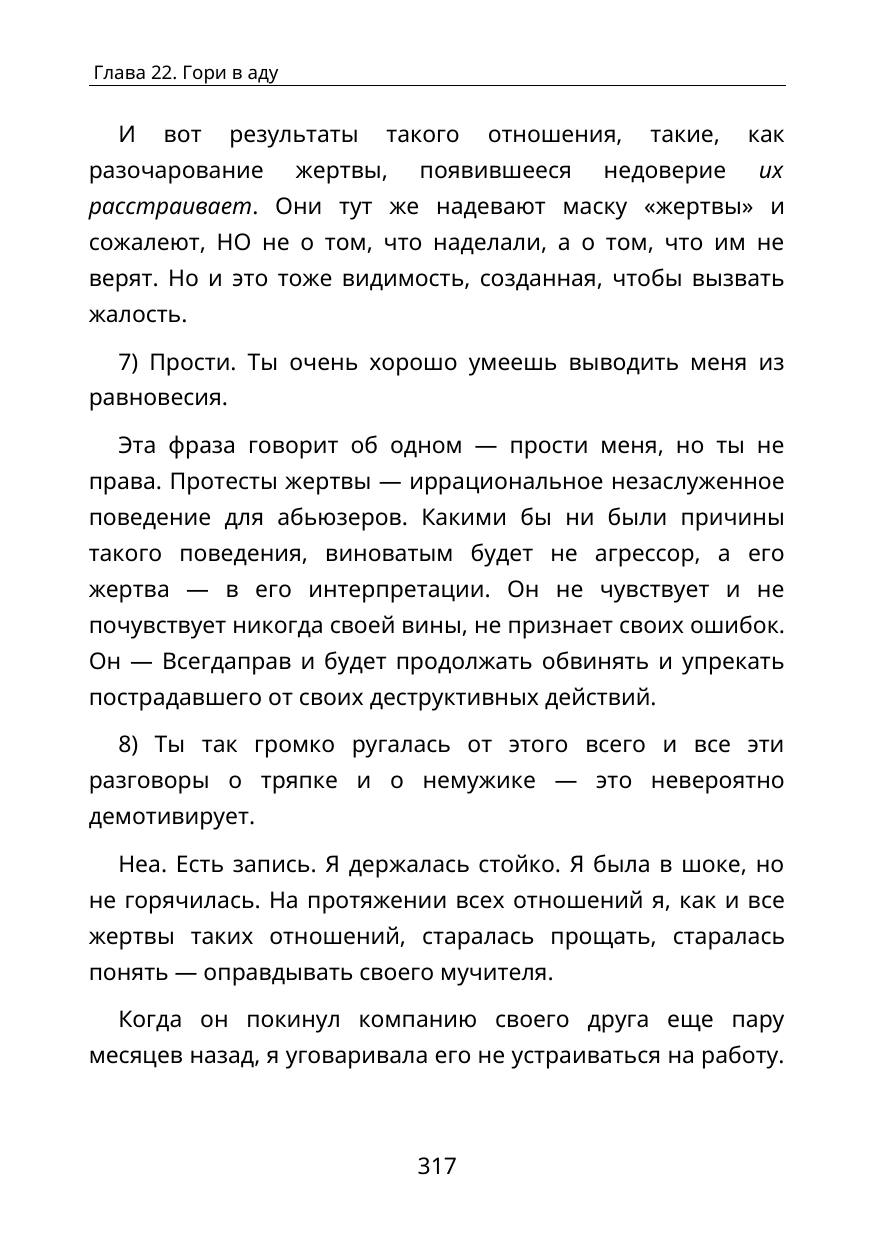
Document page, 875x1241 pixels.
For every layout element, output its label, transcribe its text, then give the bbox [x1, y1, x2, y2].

text И вот результаты такого отношения, такие, как разочарование жертвы, появившееся недоверие их расстраивает. Они тут же надевают маску «жертвы» и сожалеют, НО не о том, что наделали, а о том, что им не верят. Но и это тоже видимость, созданная, чтобы вызвать жалость. [88, 118, 786, 329]
text Когда он покинул компанию своего друга еще пару месяцев назад, я уговаривала его не устраиваться на работу. [88, 1003, 786, 1071]
text 8) Ты так громко ругалась от этого всего и все эти разговоры о тряпке и о немужике — это невероятно демотивирует. [88, 728, 786, 831]
text Неа. Есть запись. Я держалась стойко. Я была в шоке, но не горячилась. На протяжении всех отношений я, как и все жертвы таких отношений, старалась прощать, старалась понять — оправдывать своего мучителя. [88, 848, 786, 987]
text Эта фраза говорит об одном — прости меня, но ты не права. Протесты жертвы — иррациональное незаслуженное поведение для абьюзеров. Какими бы ни были причины такого поведения, виноватым будет не агрессор, а его жертва — в его интерпретации. Он не чувствует и не почувствует никогда своей вины, не признает своих ошибок. Он — Всегдаправ и будет продолжать обвинять и упрекать пострадавшего от своих деструктивных действий. [88, 429, 786, 712]
text 7) Прости. Ты очень хорошо умеешь выводить меня из равновесия. [88, 345, 786, 413]
